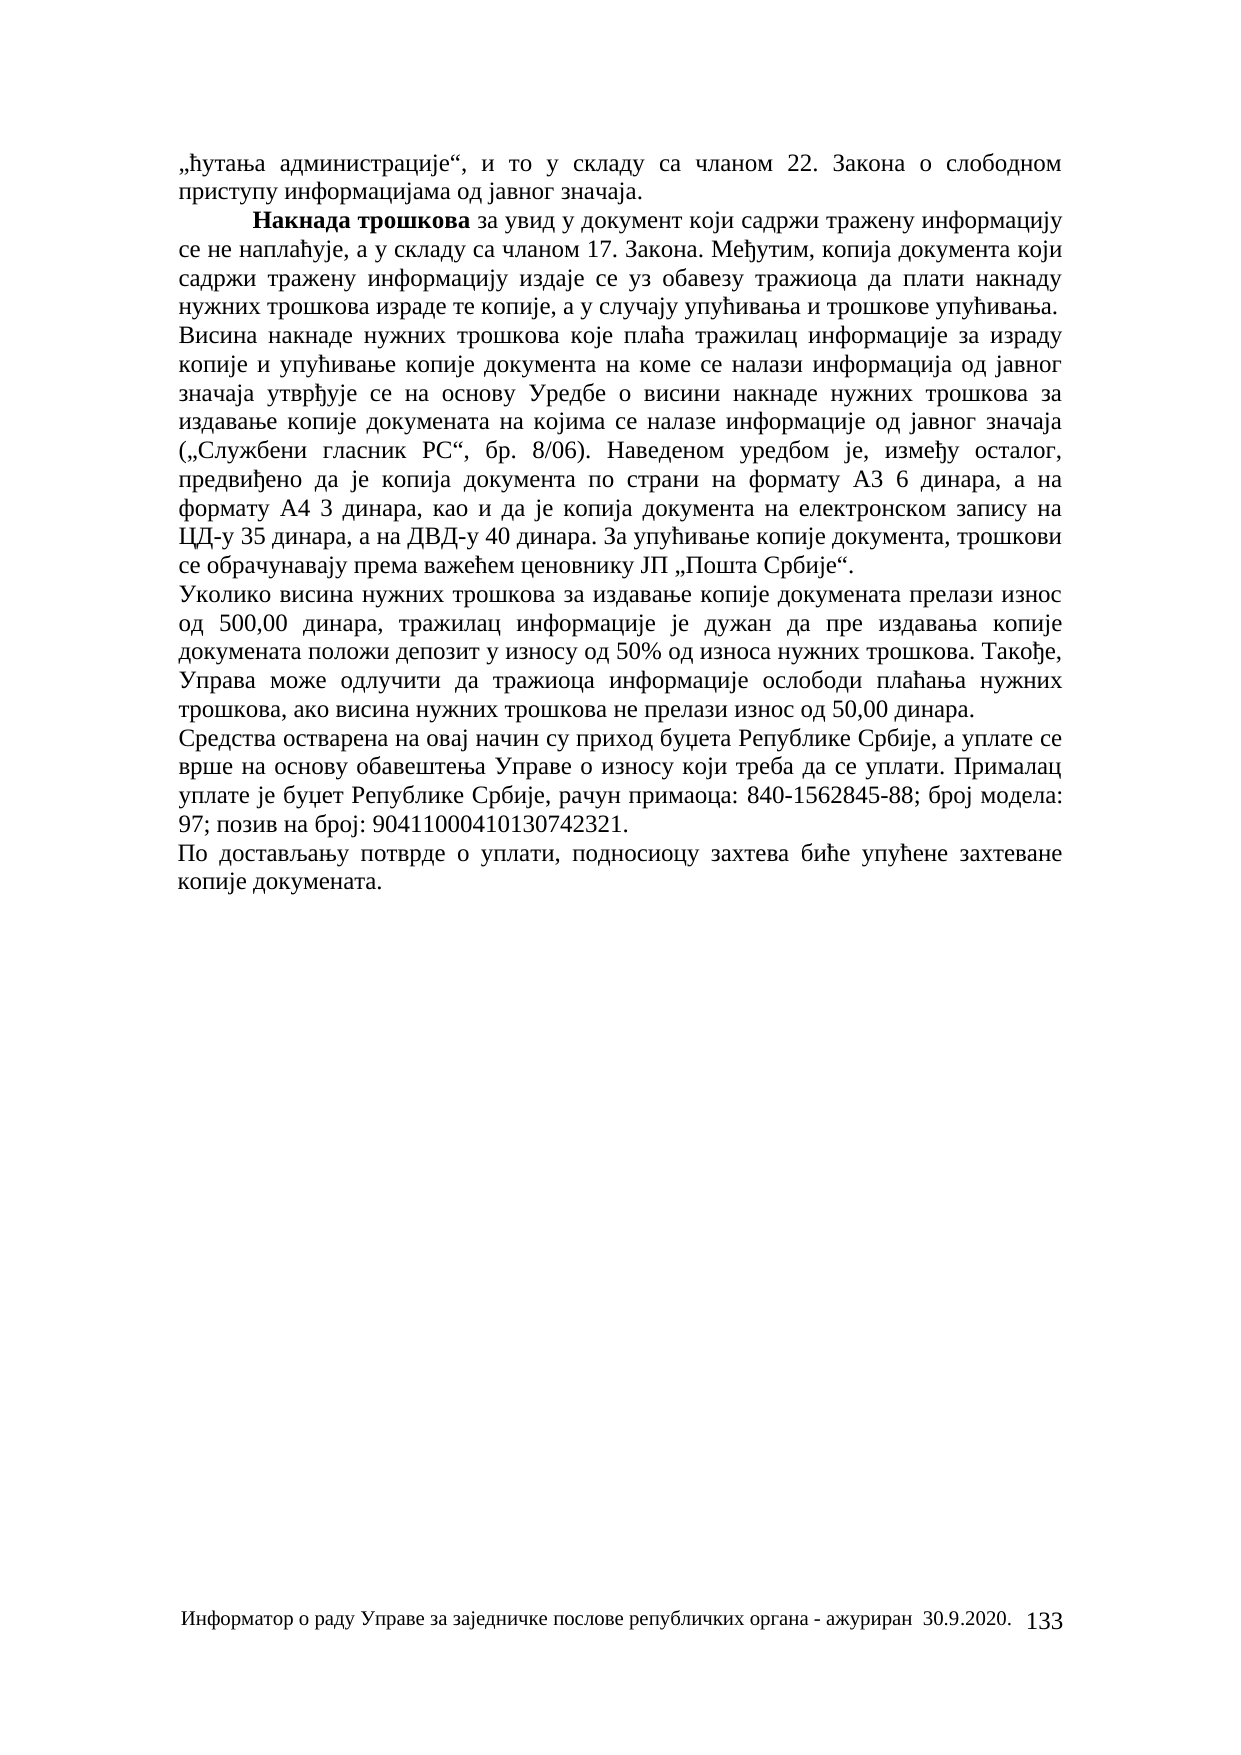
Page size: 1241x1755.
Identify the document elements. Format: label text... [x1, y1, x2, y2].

text Висина накнаде нужних трошкова које плаћа тражилац информације за израду копије и упућивање копије документа на коме се налази информација од јавног значаја утврђује се на основу Уредбе о висини накнаде нужних трошкова за издавање копије докумената на којима се налазе информације од јавног значаја („Службени гласник РС“, бр. 8/06). Наведеном уредбом је, између осталог, предвиђено да је копија документа по страни на формату А3 6 динара, а на формату А4 3 динара, као и да је копија документа на електронском запису на ЦД-у 35 динара, а на ДВД-у 40 динара. За упућивање копије документа, трошкови се обрачунавају према важећем ценовнику ЈП „Пошта Србије“. [178, 320, 1063, 579]
text Средства остварена на овај начин су приход буџета Републике Србије, а уплате се врше на основу обавештења Управе о износу који треба да се уплати. Прималац уплате је буџет Републике Србије, рачун примаоца: 840-1562845-88; број модела: 97; позив на број: 90411000410130742321. [178, 723, 1063, 838]
text Накнада трошкова за увид у документ који садржи тражену информацију се не наплаћује, а у складу са чланом 17. Закона. Међутим, копија документа који садржи тражену информацију издаје се уз обавезу тражиоца да плати накнаду нужних трошкова израде те копије, а у случају упућивања и трошкове упућивања. [178, 205, 1063, 320]
text По достављању потврде о уплати, подносиоцу захтева биће упућене захтеване копије докумената. [177, 838, 1063, 895]
text „ћутања администрације“, и то у складу са чланом 22. Закона о слободном приступу информацијама од јавног значаја. [178, 148, 1063, 205]
text Уколико висина нужних трошкова за издавање копије докумената прелази износ од 500,00 динара, тражилац информације је дужан да пре издавања копије докумената положи депозит у износу од 50% од износа нужних трошкова. Такође, Управа може одлучити да тражиоца информације ослободи плаћања нужних трошкова, ако висина нужних трошкова не прелази износ од 50,00 динара. [178, 579, 1063, 723]
